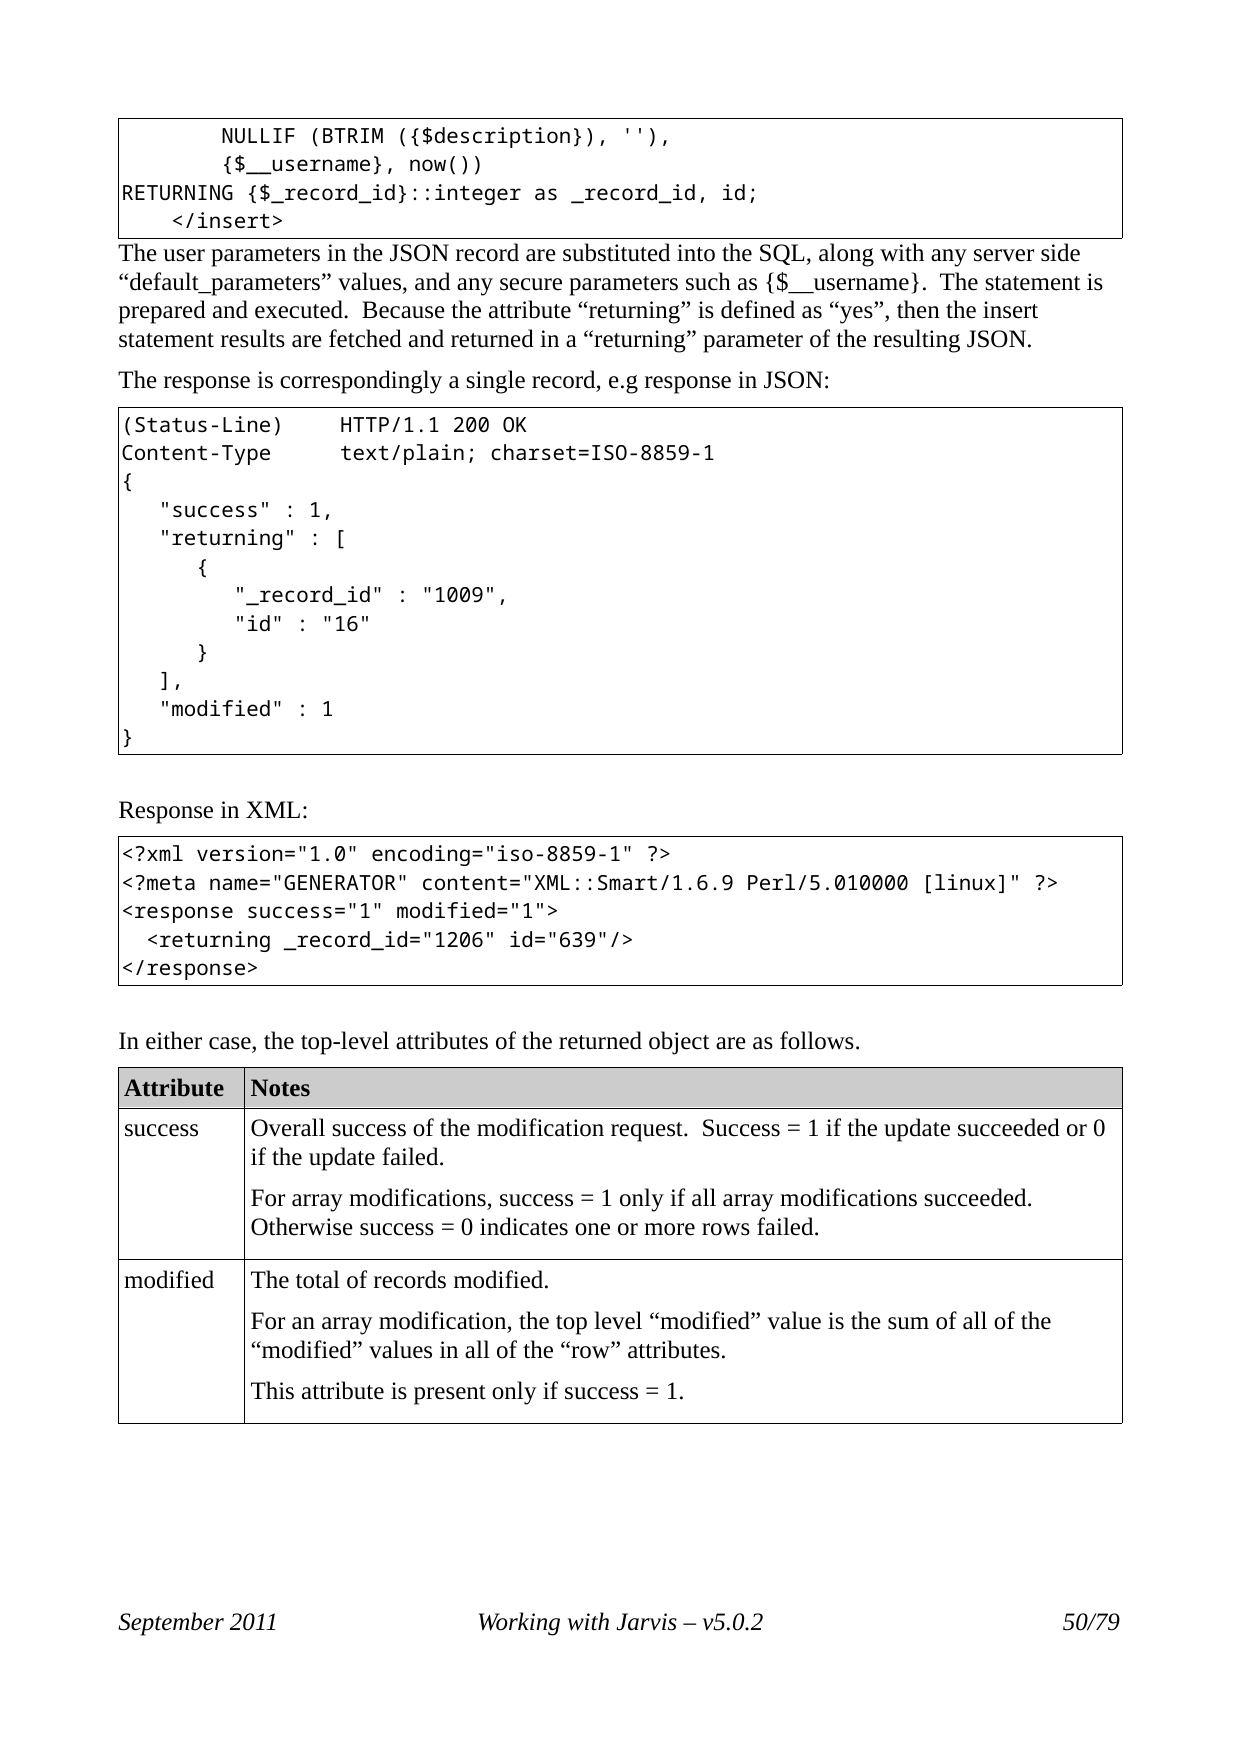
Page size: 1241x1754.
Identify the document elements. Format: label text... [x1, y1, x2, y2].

text <?xml version="1.0" encoding="iso-8859-1" ?> [119, 837, 1122, 865]
text (Status-Line) HTTP/1.1 200 OK [119, 408, 1122, 435]
text In either case, the top-level attributes of the returned object are as follows. [118, 1026, 1122, 1055]
text } [119, 634, 1122, 663]
table_cell Overall success of the modification request. Success = 1 if the update succeeded or 0 if the update failed. For array modifications, success = 1 only if all array modifications succeeded. Otherwise success = 0 indicates one or more rows failed. [245, 1109, 1122, 1259]
table_cell modified [119, 1260, 244, 1423]
text {$__username}, now()) [119, 147, 1122, 175]
table_header Attribute [119, 1068, 244, 1107]
text RETURNING {$_record_id}::integer as _record_id, id; [119, 175, 1122, 203]
text The user parameters in the JSON record are substituted into the SQL, along with any server side “default_parameters” values, and any secure parameters such as {$__username}. The statement is prepared and executed. Because the attribute “returning” is defined as “yes”, then the insert statement results are fetched and returned in a “returning” parameter of the resulting JSON. [118, 239, 1122, 353]
text "id" : "16" [119, 606, 1122, 634]
text "success" : 1, [119, 492, 1122, 520]
table_cell The total of records modified. For an array modification, the top level “modified” value is the sum of all of the “modified” values in all of the “row” attributes. This attribute is present only if success = 1. [245, 1260, 1122, 1423]
table_header Notes [245, 1068, 1122, 1107]
text </response> [119, 950, 1122, 985]
text { [119, 463, 1122, 492]
text <returning _record_id="1206" id="639"/> [119, 922, 1122, 950]
text Response in XML: [118, 795, 1122, 824]
text Content-Type text/plain; charset=ISO-8859-1 [119, 435, 1122, 463]
text </insert> [119, 203, 1122, 238]
text ], [119, 663, 1122, 691]
text { [119, 549, 1122, 577]
text } [119, 719, 1122, 754]
text "_record_id" : "1009", [119, 577, 1122, 606]
table_cell success [119, 1109, 244, 1259]
text NULLIF (BTRIM ({$description}), ''), [119, 119, 1122, 147]
text The response is correspondingly a single record, e.g response in JSON: [118, 365, 1122, 394]
text <?meta name="GENERATOR" content="XML::Smart/1.6.9 Perl/5.010000 [linux]" ?> [119, 865, 1122, 893]
text "returning" : [ [119, 520, 1122, 549]
text "modified" : 1 [119, 691, 1122, 719]
text <response success="1" modified="1"> [119, 893, 1122, 922]
